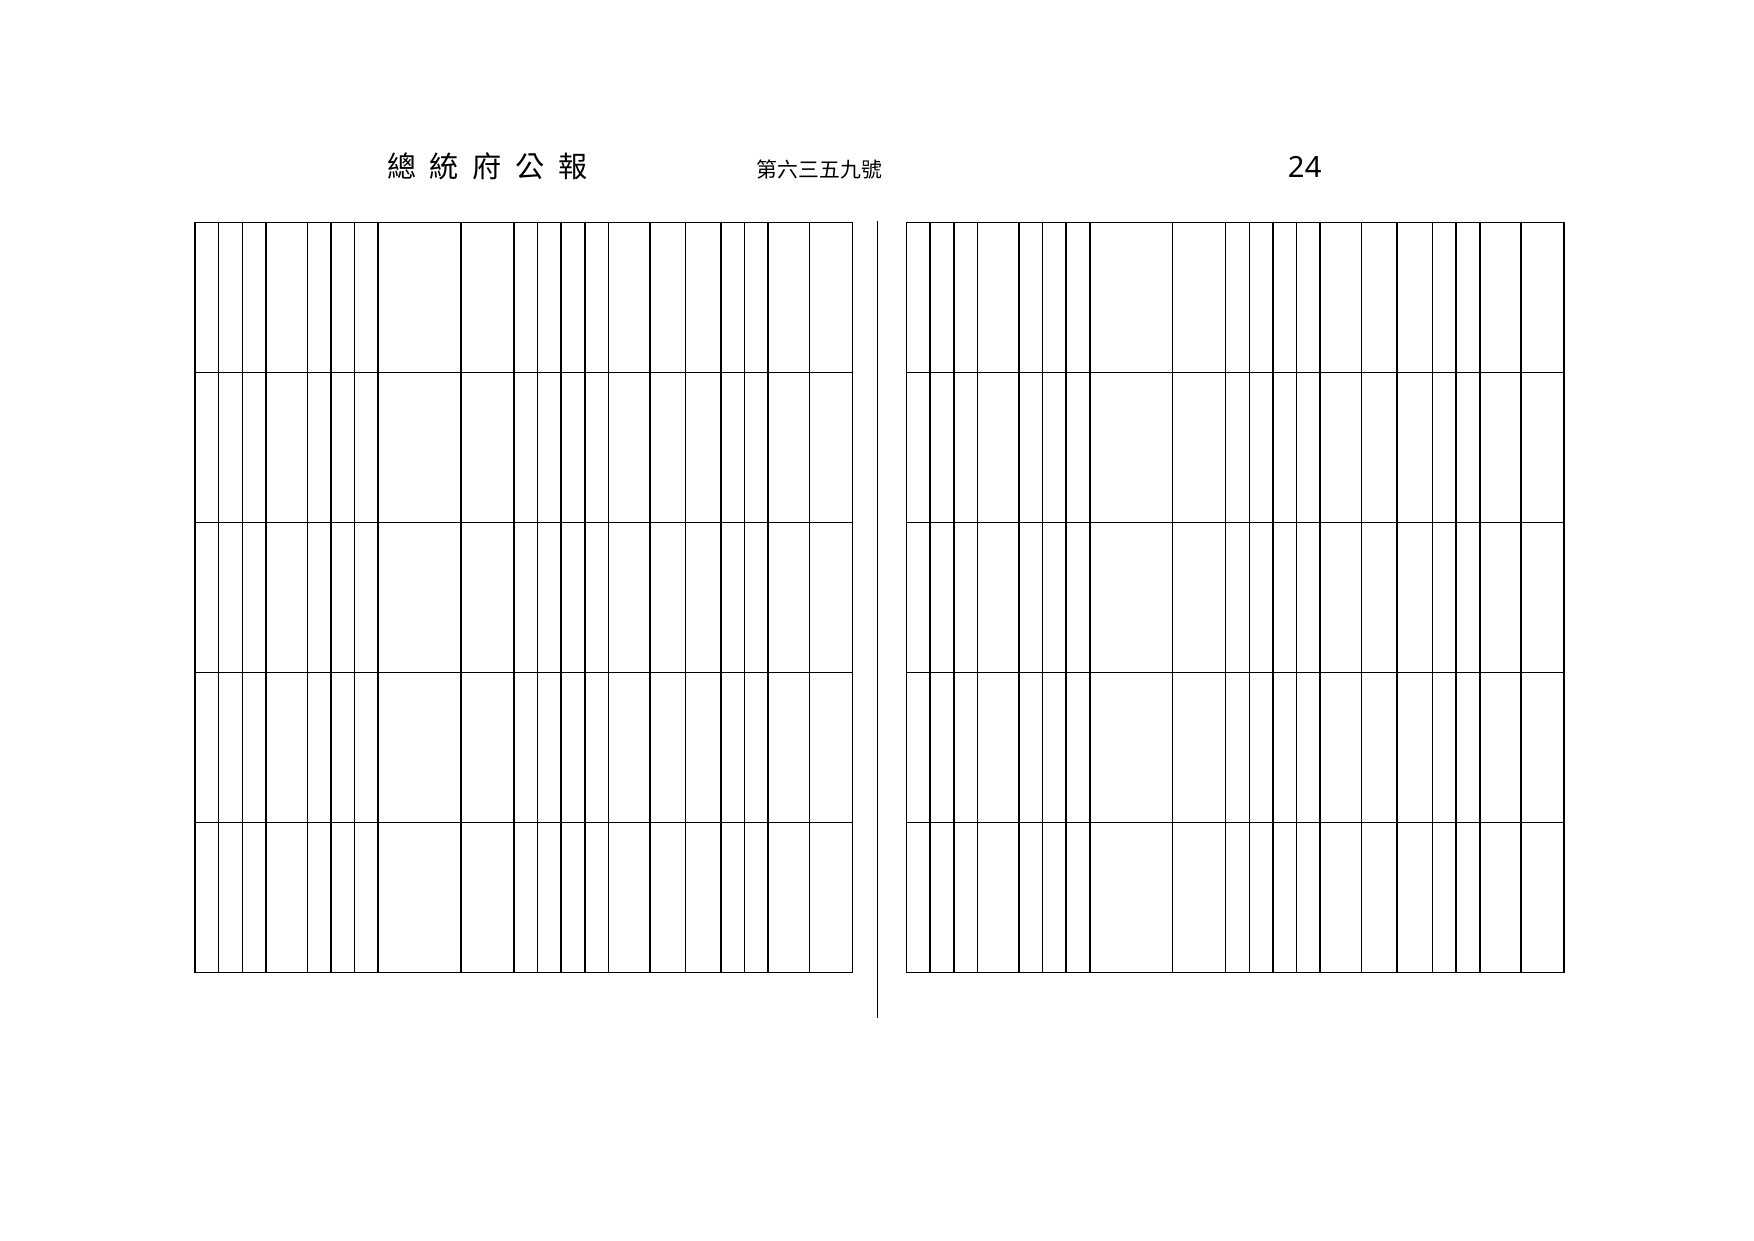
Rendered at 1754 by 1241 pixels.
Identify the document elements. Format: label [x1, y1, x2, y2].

table_cell [332, 223, 354, 372]
table_cell [515, 523, 537, 672]
table_cell [308, 673, 330, 822]
table_cell [907, 373, 929, 522]
table_cell [196, 823, 218, 972]
table_cell [1020, 823, 1042, 972]
table_cell [1091, 823, 1172, 972]
table_cell [1297, 673, 1319, 822]
table_cell [1321, 373, 1361, 522]
table_cell [1522, 373, 1563, 522]
table_cell [1067, 373, 1089, 522]
table_cell [586, 373, 608, 522]
table_cell [1433, 673, 1455, 822]
table_cell [1091, 673, 1172, 822]
table_cell [651, 523, 685, 672]
table_cell [1457, 823, 1479, 972]
table_cell [745, 823, 767, 972]
table_cell [196, 523, 218, 672]
table_cell [1362, 523, 1396, 672]
table_cell [538, 823, 560, 972]
table_cell [686, 823, 720, 972]
table_cell [931, 673, 953, 822]
table_cell [1522, 673, 1563, 822]
table_cell [978, 823, 1018, 972]
table_cell [196, 223, 218, 372]
table_cell [1067, 823, 1089, 972]
table_cell [810, 373, 852, 522]
table_cell [562, 523, 584, 672]
table_cell [769, 823, 809, 972]
table_cell [955, 823, 977, 972]
table_cell [196, 673, 218, 822]
table_cell [1297, 823, 1319, 972]
table_cell [955, 223, 977, 372]
table_cell [355, 673, 377, 822]
table_cell [609, 373, 649, 522]
table_cell [1433, 523, 1455, 672]
table_cell [810, 823, 852, 972]
table_cell [769, 673, 809, 822]
table_cell [538, 373, 560, 522]
table_cell [1173, 673, 1225, 822]
table_cell [1433, 823, 1455, 972]
table_cell [1297, 523, 1319, 672]
table_cell [379, 523, 460, 672]
table_cell [978, 373, 1018, 522]
table_cell [1043, 373, 1065, 522]
table_cell [651, 673, 685, 822]
table_cell [1173, 523, 1225, 672]
table_cell [745, 223, 767, 372]
table_cell [1362, 223, 1396, 372]
table_cell [722, 673, 744, 822]
table_cell [267, 373, 307, 522]
table_cell [1226, 223, 1249, 372]
table_cell [686, 523, 720, 672]
table_cell [1250, 523, 1272, 672]
table_cell [1274, 673, 1296, 822]
table_cell [1226, 673, 1249, 822]
table_cell [1067, 523, 1089, 672]
table_cell [219, 223, 242, 372]
table_cell [609, 673, 649, 822]
table_cell [1091, 223, 1172, 372]
table_cell [722, 373, 744, 522]
table_cell [243, 223, 265, 372]
table_cell [586, 223, 608, 372]
table_cell [745, 673, 767, 822]
table_cell [1173, 823, 1225, 972]
table_cell [1020, 223, 1042, 372]
table_cell [586, 823, 608, 972]
table_cell [538, 523, 560, 672]
table_cell [1091, 373, 1172, 522]
table_cell [745, 373, 767, 522]
table_cell [355, 223, 377, 372]
table_cell [1457, 373, 1479, 522]
table_cell [267, 223, 307, 372]
table_cell [379, 373, 460, 522]
table_cell [1522, 823, 1563, 972]
table_cell [1226, 823, 1249, 972]
table_cell [931, 223, 953, 372]
table_cell [1522, 223, 1563, 372]
table_cell [810, 673, 852, 822]
table_cell [562, 373, 584, 522]
table_cell [955, 523, 977, 672]
table_cell [651, 223, 685, 372]
table_cell [1274, 523, 1296, 672]
table_cell [1321, 823, 1361, 972]
table_cell [1250, 673, 1272, 822]
table_cell [1226, 373, 1249, 522]
table_cell [810, 223, 852, 372]
table_cell [379, 223, 460, 372]
table_cell [1481, 823, 1520, 972]
table_cell [538, 223, 560, 372]
table_cell [243, 673, 265, 822]
table_cell [769, 223, 809, 372]
table_cell [1481, 373, 1520, 522]
table_cell [1398, 673, 1432, 822]
table_cell [379, 673, 460, 822]
table_cell [219, 523, 242, 672]
table_cell [1250, 373, 1272, 522]
table_cell [1173, 373, 1225, 522]
table_cell [562, 673, 584, 822]
table_cell [219, 373, 242, 522]
table_cell [196, 373, 218, 522]
table_cell [332, 523, 354, 672]
table_cell [1321, 523, 1361, 672]
table_cell [332, 823, 354, 972]
table_cell [1433, 223, 1455, 372]
table_cell [1362, 373, 1396, 522]
table_cell [955, 673, 977, 822]
table_cell [1362, 823, 1396, 972]
table_cell [931, 523, 953, 672]
table_cell [308, 373, 330, 522]
table_cell [1398, 223, 1432, 372]
table_cell [355, 373, 377, 522]
table_cell [243, 823, 265, 972]
table_cell [769, 523, 809, 672]
table_cell [1274, 373, 1296, 522]
table_cell [462, 673, 513, 822]
table_cell [243, 373, 265, 522]
table_cell [462, 823, 513, 972]
table_cell [1457, 673, 1479, 822]
table_cell [1362, 673, 1396, 822]
table_cell [978, 673, 1018, 822]
table_cell [515, 823, 537, 972]
table_cell [586, 523, 608, 672]
table_cell [651, 373, 685, 522]
table_cell [1481, 223, 1520, 372]
table_cell [609, 823, 649, 972]
table_cell [462, 223, 513, 372]
table_cell [1020, 673, 1042, 822]
table_cell [308, 523, 330, 672]
table_cell [1250, 223, 1272, 372]
table_cell [1173, 223, 1225, 372]
table_cell [462, 523, 513, 672]
table_cell [1226, 523, 1249, 672]
table_cell [722, 523, 744, 672]
table_cell [1043, 223, 1065, 372]
table_cell [219, 673, 242, 822]
table_cell [219, 823, 242, 972]
table_cell [1043, 823, 1065, 972]
table_cell [1091, 523, 1172, 672]
table_cell [332, 373, 354, 522]
table_cell [1274, 223, 1296, 372]
table_cell [907, 523, 929, 672]
table_cell [978, 523, 1018, 672]
table_cell [1274, 823, 1296, 972]
table_cell [243, 523, 265, 672]
table_cell [1457, 523, 1479, 672]
table_cell [931, 373, 953, 522]
table_cell [1457, 223, 1479, 372]
table_cell [267, 673, 307, 822]
table_cell [907, 673, 929, 822]
table_cell [722, 223, 744, 372]
table_cell [978, 223, 1018, 372]
table_cell [562, 223, 584, 372]
table_cell [1020, 523, 1042, 672]
table_cell [515, 373, 537, 522]
table_cell [1433, 373, 1455, 522]
table_cell [515, 223, 537, 372]
table_cell [1043, 523, 1065, 672]
table_cell [1020, 373, 1042, 522]
table_cell [538, 673, 560, 822]
table_cell [1398, 373, 1432, 522]
table_cell [1297, 373, 1319, 522]
table_cell [1043, 673, 1065, 822]
table_cell [609, 223, 649, 372]
table_cell [686, 223, 720, 372]
table_cell [462, 373, 513, 522]
table_cell [1522, 523, 1563, 672]
table_cell [267, 523, 307, 672]
table_cell [1398, 823, 1432, 972]
table_cell [931, 823, 953, 972]
table_cell [1481, 523, 1520, 672]
table_cell [609, 523, 649, 672]
table_cell [332, 673, 354, 822]
table_cell [308, 823, 330, 972]
table_cell [1398, 523, 1432, 672]
table_cell [722, 823, 744, 972]
table_cell [810, 523, 852, 672]
table_cell [745, 523, 767, 672]
table_cell [1297, 223, 1319, 372]
table_cell [355, 823, 377, 972]
table_cell [562, 823, 584, 972]
table_cell [1481, 673, 1520, 822]
table_cell [955, 373, 977, 522]
table_cell [355, 523, 377, 672]
table_cell [907, 223, 929, 372]
table_cell [651, 823, 685, 972]
table_cell [1321, 673, 1361, 822]
table_cell [308, 223, 330, 372]
table_cell [1250, 823, 1272, 972]
table_cell [379, 823, 460, 972]
table_cell [686, 673, 720, 822]
table_cell [1321, 223, 1361, 372]
table_cell [769, 373, 809, 522]
table_cell [586, 673, 608, 822]
table_cell [907, 823, 929, 972]
table_cell [515, 673, 537, 822]
table_cell [1067, 223, 1089, 372]
table_cell [1067, 673, 1089, 822]
table_cell [267, 823, 307, 972]
table_cell [686, 373, 720, 522]
